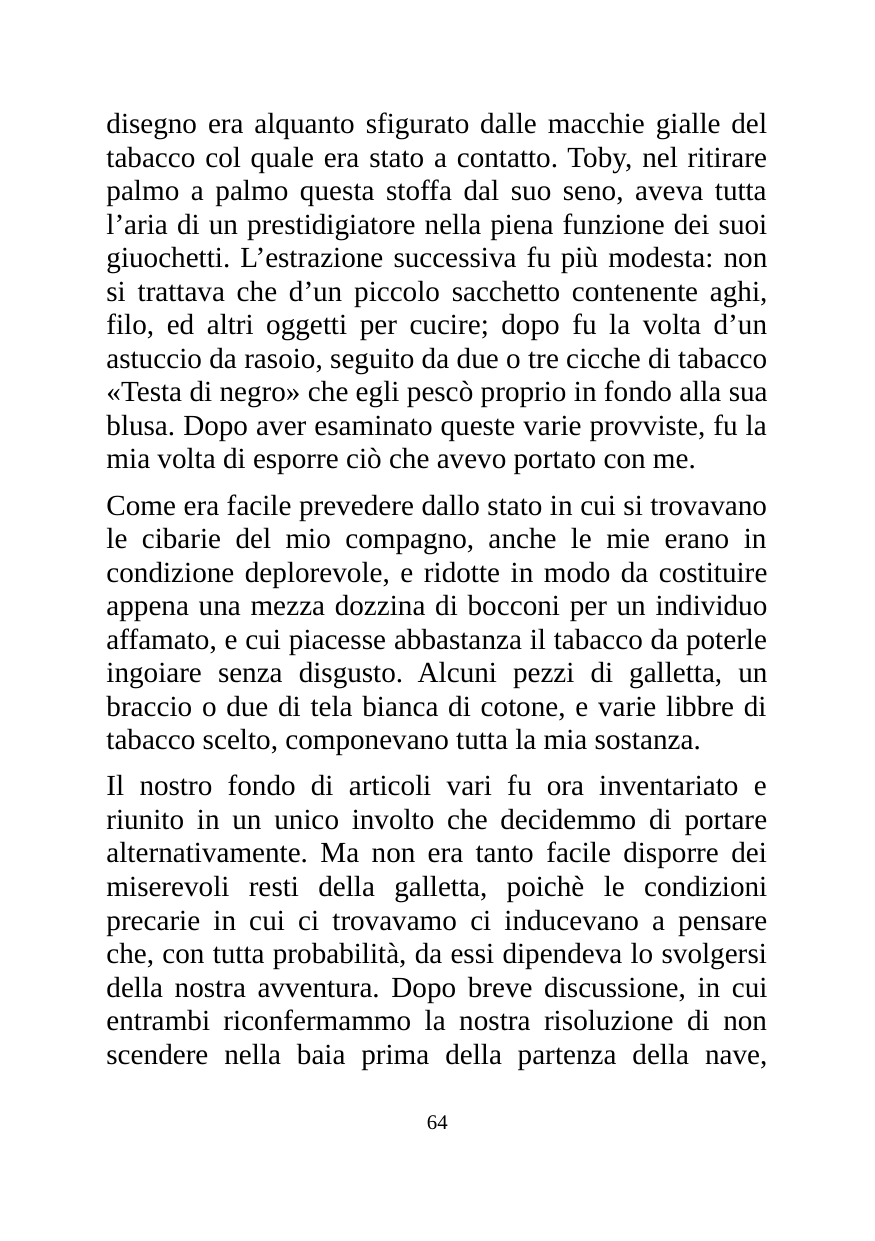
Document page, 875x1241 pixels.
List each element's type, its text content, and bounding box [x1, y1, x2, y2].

text Il nostro fondo di articoli vari fu ora inventariato e riunito in un unico involto che decidemmo di portare alternativamente. Ma non era tanto facile disporre dei miserevoli resti della galletta, poichè le condizioni precarie in cui ci trovavamo ci inducevano a pensare che, con tutta probabilità, da essi dipendeva lo svolgersi della nostra avventura. Dopo breve discussione, in cui entrambi riconfermammo la nostra risoluzione di non scendere nella baia prima della partenza della nave, [106, 768, 768, 1070]
text disegno era alquanto sfigurato dalle macchie gialle del tabacco col quale era stato a contatto. Toby, nel ritirare palmo a palmo questa stoffa dal suo seno, aveva tutta l’aria di un prestidigiatore nella piena funzione dei suoi giuochetti. L’estrazione successiva fu più modesta: non si trattava che d’un piccolo sacchetto contenente aghi, filo, ed altri oggetti per cucire; dopo fu la volta d’un astuccio da rasoio, seguito da due o tre cicche di tabacco «Testa di negro» che egli pescò proprio in fondo alla sua blusa. Dopo aver esaminato queste varie provviste, fu la mia volta di esporre ciò che avevo portato con me. [106, 106, 768, 475]
text Come era facile prevedere dallo stato in cui si trovavano le cibarie del mio compagno, anche le mie erano in condizione deplorevole, e ridotte in modo da costituire appena una mezza dozzina di bocconi per un individuo affamato, e cui piacesse abbastanza il tabacco da poterle ingoiare senza disgusto. Alcuni pezzi di galletta, un braccio o due di tela bianca di cotone, e varie libbre di tabacco scelto, componevano tutta la mia sostanza. [106, 488, 768, 756]
